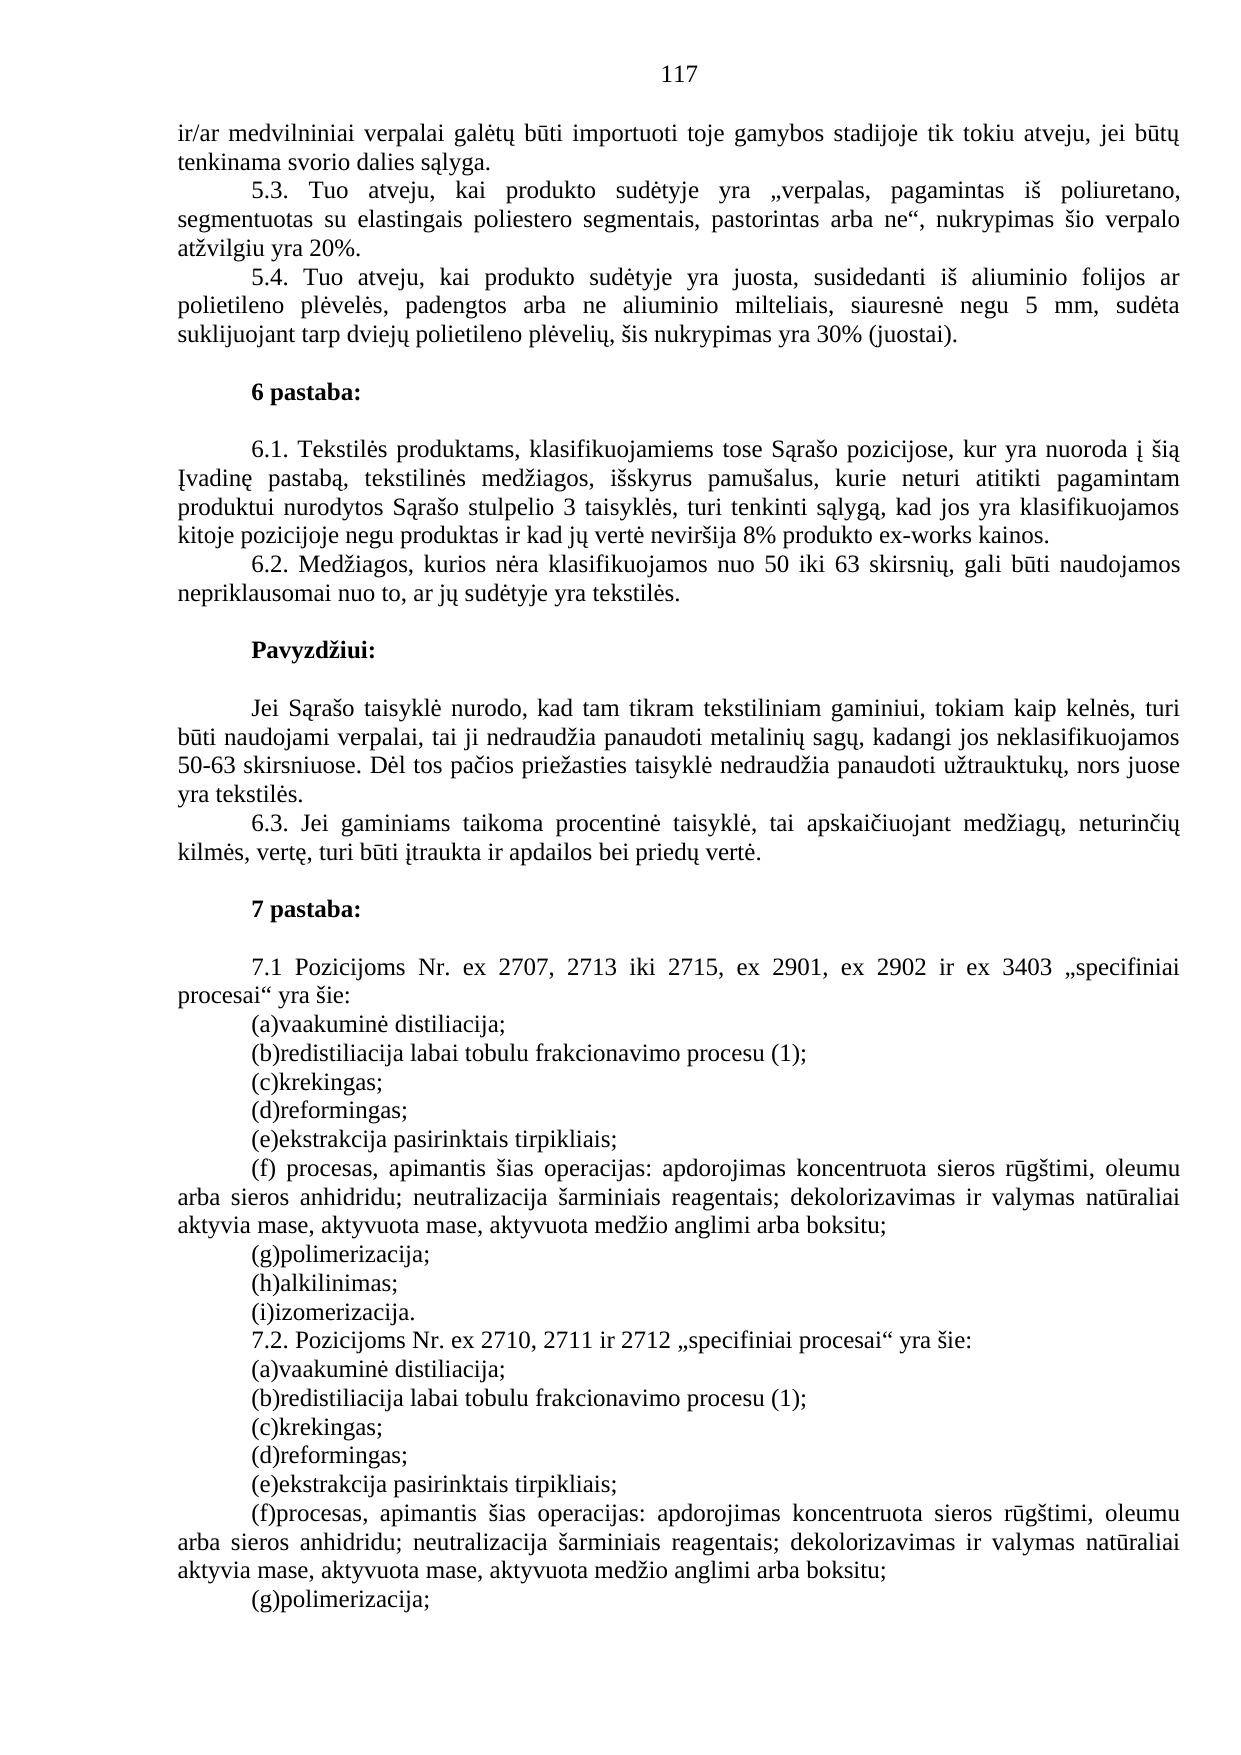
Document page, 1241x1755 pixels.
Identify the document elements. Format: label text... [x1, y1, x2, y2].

text (h)alkilinimas; [177, 1268, 1181, 1297]
text (g)polimerizacija; [177, 1584, 1181, 1613]
text (i)izomerizacija. [177, 1297, 1181, 1326]
text ir/ar medvilniniai verpalai galėtų būti importuoti toje gamybos stadijoje tik tokiu atveju, jei būtų tenkinama svorio dalies sąlyga. [177, 118, 1181, 176]
text (f)procesas, apimantis šias operacijas: apdorojimas koncentruota sieros rūgštimi, oleumu arba sieros anhidridu; neutralizacija šarminiais reagentais; dekolorizavimas ir valymas natūraliai aktyvia mase, aktyvuota mase, aktyvuota medžio anglimi arba boksitu; [177, 1498, 1181, 1584]
text (d)reformingas; [177, 1441, 1181, 1469]
text (d)reformingas; [177, 1096, 1181, 1124]
text 6 pastaba: [177, 377, 1181, 406]
text (c)krekingas; [177, 1067, 1181, 1096]
text 5.4. Tuo atveju, kai produkto sudėtyje yra juosta, susidedanti iš aliuminio folijos ar polietileno plėvelės, padengtos arba ne aliuminio milteliais, siauresnė negu 5 mm, sudėta suklijuojant tarp dviejų polietileno plėvelių, šis nukrypimas yra 30% (juostai). [177, 262, 1181, 348]
text 7.2. Pozicijoms Nr. ex 2710, 2711 ir 2712 „specifiniai procesai“ yra šie: [177, 1326, 1181, 1354]
text 6.1. Tekstilės produktams, klasifikuojamiems tose Sąrašo pozicijose, kur yra nuoroda į šią Įvadinę pastabą, tekstilinės medžiagos, išskyrus pamušalus, kurie neturi atitikti pagamintam produktui nurodytos Sąrašo stulpelio 3 taisyklės, turi tenkinti sąlygą, kad jos yra klasifikuojamos kitoje pozicijoje negu produktas ir kad jų vertė neviršija 8% produkto ex-works kainos. [177, 434, 1181, 549]
text (c)krekingas; [177, 1412, 1181, 1441]
text Pavyzdžiui: [177, 636, 1181, 664]
text 5.3. Tuo atveju, kai produkto sudėtyje yra „verpalas, pagamintas iš poliuretano, segmentuotas su elastingais poliestero segmentais, pastorintas arba ne“, nukrypimas šio verpalo atžvilgiu yra 20%. [177, 176, 1181, 262]
text (g)polimerizacija; [177, 1239, 1181, 1268]
text (e)ekstrakcija pasirinktais tirpikliais; [177, 1469, 1181, 1498]
text (a)vaakuminė distiliacija; [177, 1009, 1181, 1038]
text 7.1 Pozicijoms Nr. ex 2707, 2713 iki 2715, ex 2901, ex 2902 ir ex 3403 „specifiniai procesai“ yra šie: [177, 952, 1181, 1009]
text (f) procesas, apimantis šias operacijas: apdorojimas koncentruota sieros rūgštimi, oleumu arba sieros anhidridu; neutralizacija šarminiais reagentais; dekolorizavimas ir valymas natūraliai aktyvia mase, aktyvuota mase, aktyvuota medžio anglimi arba boksitu; [177, 1153, 1181, 1239]
text (b)redistiliacija labai tobulu frakcionavimo procesu (1); [177, 1038, 1181, 1067]
text 6.2. Medžiagos, kurios nėra klasifikuojamos nuo 50 iki 63 skirsnių, gali būti naudojamos nepriklausomai nuo to, ar jų sudėtyje yra tekstilės. [177, 549, 1181, 607]
text Jei Sąrašo taisyklė nurodo, kad tam tikram tekstiliniam gaminiui, tokiam kaip kelnės, turi būti naudojami verpalai, tai ji nedraudžia panaudoti metalinių sagų, kadangi jos neklasifikuojamos 50-63 skirsniuose. Dėl tos pačios priežasties taisyklė nedraudžia panaudoti užtrauktukų, nors juose yra tekstilės. [177, 693, 1181, 808]
text 7 pastaba: [177, 894, 1181, 923]
text (a)vaakuminė distiliacija; [177, 1354, 1181, 1383]
text (e)ekstrakcija pasirinktais tirpikliais; [177, 1124, 1181, 1153]
text (b)redistiliacija labai tobulu frakcionavimo procesu (1); [177, 1383, 1181, 1412]
text 6.3. Jei gaminiams taikoma procentinė taisyklė, tai apskaičiuojant medžiagų, neturinčių kilmės, vertę, turi būti įtraukta ir apdailos bei priedų vertė. [177, 808, 1181, 866]
